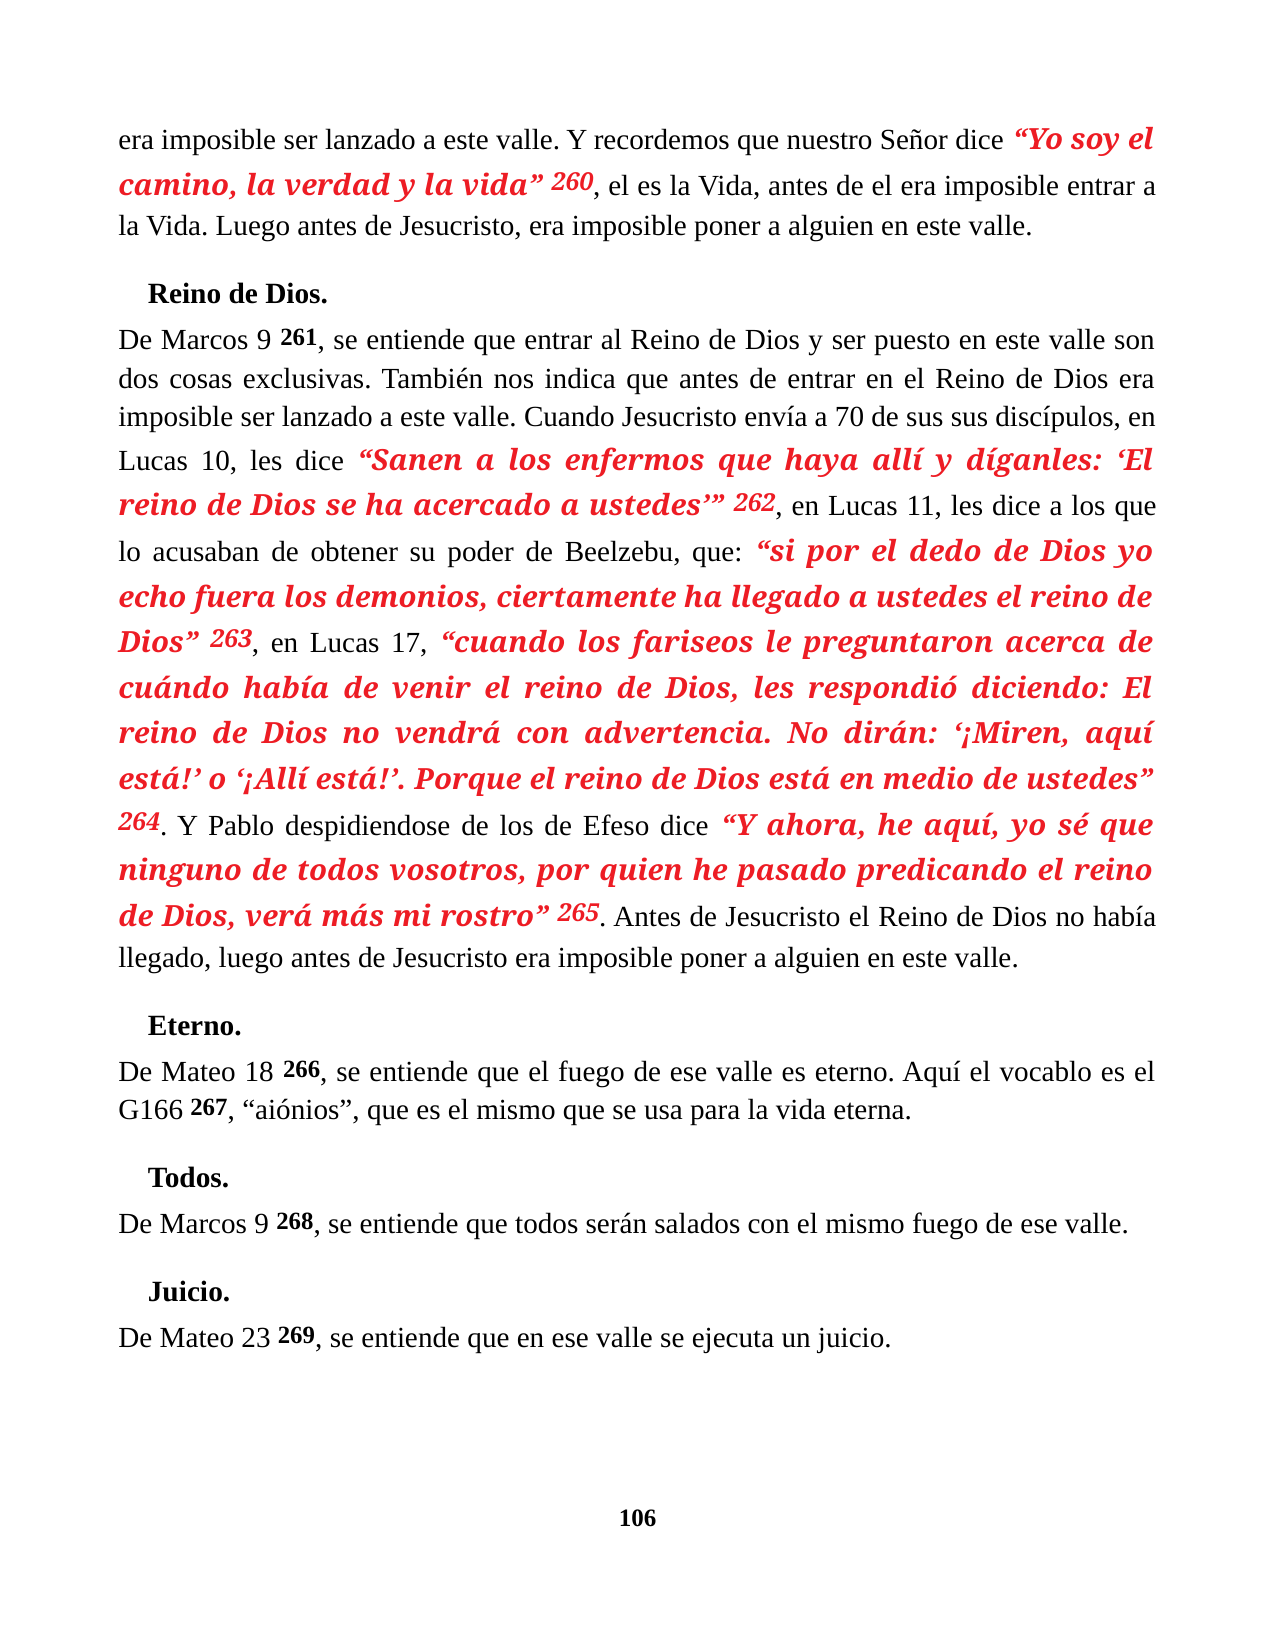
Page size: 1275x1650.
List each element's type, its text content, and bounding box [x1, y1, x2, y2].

text era imposible ser lanzado a este valle. Y recordemos que nuestro Señor dice “Yo soy el camino, la verdad y la vida” , el es la Vida, antes de el era imposible entrar a la Vida. Luego antes de Jesucristo, era imposible poner a alguien en este valle. [118, 118, 1157, 242]
subtitle Eterno. [148, 1008, 1157, 1041]
subtitle Juicio. [148, 1274, 1157, 1308]
subtitle Reino de Dios. [148, 276, 1157, 310]
subtitle Todos. [148, 1160, 1157, 1194]
text De Mateo 23 , se entiende que en ese valle se ejecuta un juicio. [118, 1320, 1157, 1354]
text De Marcos 9 , se entiende que entrar al Reino de Dios y ser puesto en este valle son dos cosas exclusivas. También nos indica que antes de entrar en el Reino de Dios era imposible ser lanzado a este valle. Cuando Jesucristo envía a 70 de sus sus discípulos, en Lucas 10, les dice “Sanen a los enfermos que haya allí y díganles: ‘El reino de Dios se ha acercado a ustedes’” , en Lucas 11, les dice a los que lo acusaban de obtener su poder de Beelzebu, que: “si por el dedo de Dios yo echo fuera los demonios, ciertamente ha llegado a ustedes el reino de Dios” , en Lucas 17, “cuando los fariseos le preguntaron acerca de cuándo había de venir el reino de Dios, les respondió diciendo: El reino de Dios no vendrá con advertencia. No dirán: ‘¡Miren, aquí está!’ o ‘¡Allí está!’. Porque el reino de Dios está en medio de ustedes” . Y Pablo despidiendose de los de Efeso dice “Y ahora, he aquí, yo sé que ninguno de todos vosotros, por quien he pasado predicando el reino de Dios, verá más mi rostro” . Antes de Jesucristo el Reino de Dios no había llegado, luego antes de Jesucristo era imposible poner a alguien en este valle. [118, 322, 1157, 973]
text De Mateo 18 , se entiende que el fuego de ese valle es eterno. Aquí el vocablo es el G166 , “aiónios”, que es el mismo que se usa para la vida eterna. [118, 1054, 1157, 1126]
text De Marcos 9 , se entiende que todos serán salados con el mismo fuego de ese valle. [118, 1206, 1157, 1240]
